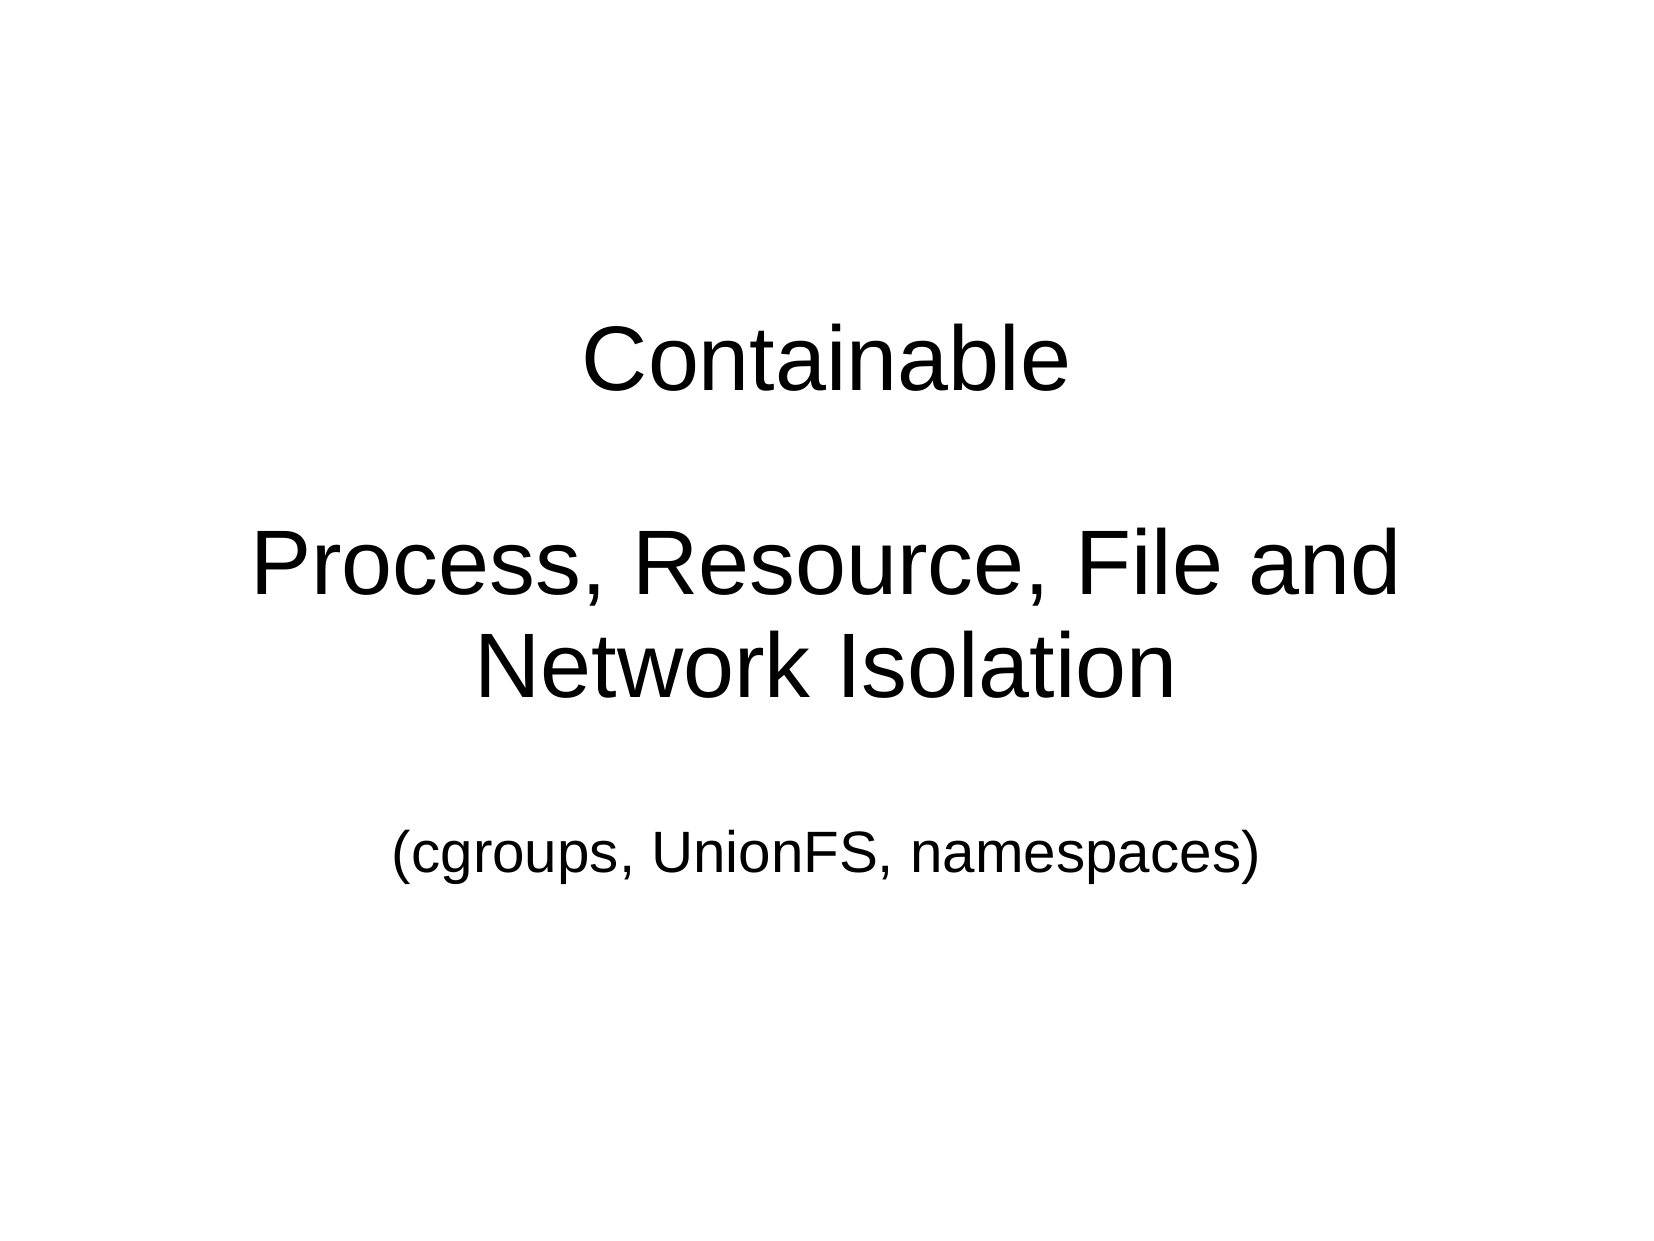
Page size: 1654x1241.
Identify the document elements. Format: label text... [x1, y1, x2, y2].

title Containable Process, Resource, File and Network Isolation (cgroups, UnionFS, namespaces) [82, 307, 1571, 885]
